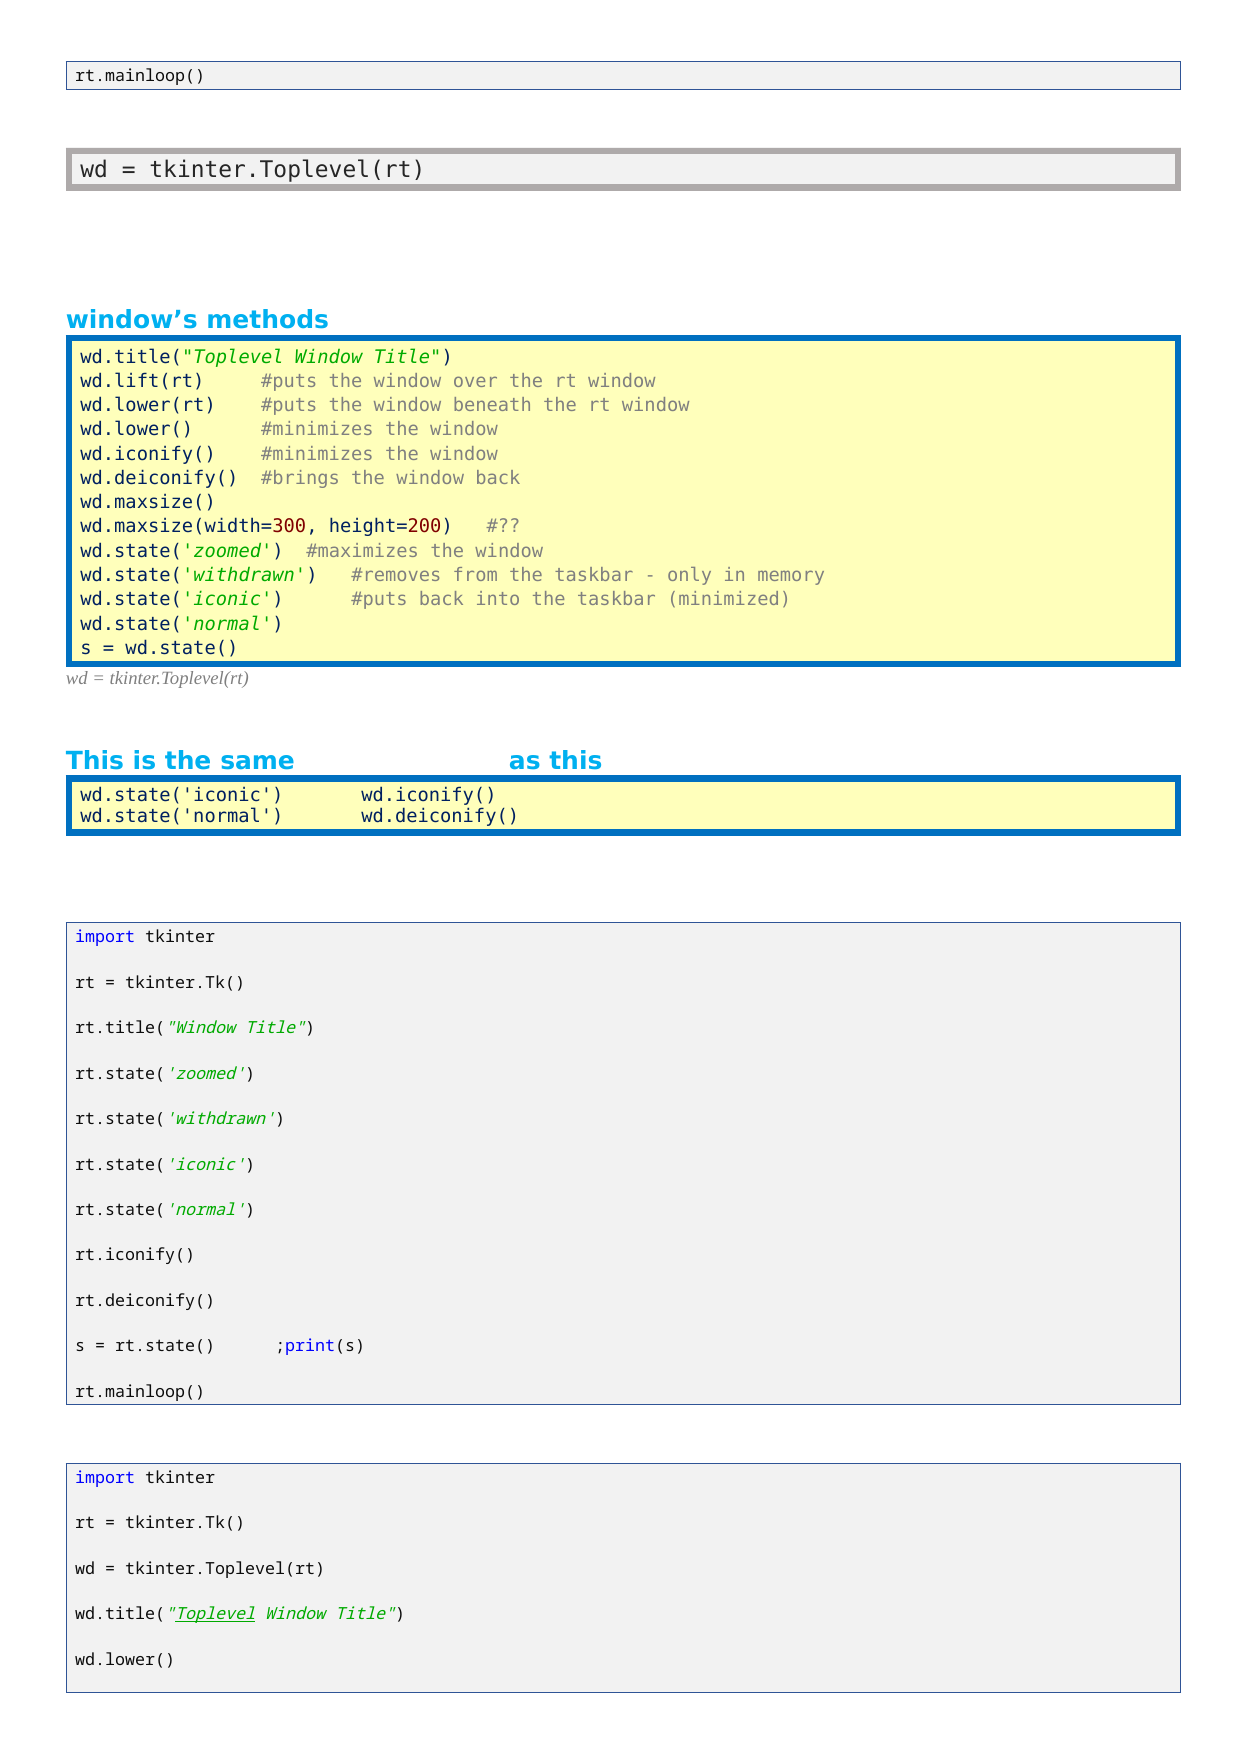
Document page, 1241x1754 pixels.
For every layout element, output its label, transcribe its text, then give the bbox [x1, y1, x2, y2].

title window’s methods [66, 306, 1181, 335]
text rt.state('normal') [67, 1194, 1180, 1217]
text import tkinter [67, 1464, 1180, 1485]
text wd = tkinter.Toplevel(rt) [67, 1553, 1180, 1576]
text rt.title("Window Title") [67, 1013, 1180, 1036]
text wd.lower() [67, 1644, 1180, 1667]
text import tkinter [67, 923, 1180, 945]
text wd.lower(rt) #puts the window beneath the rt window [72, 386, 1175, 408]
text wd.state('normal') wd.deiconify() [72, 797, 1175, 829]
text rt.mainloop() [67, 62, 1180, 89]
text wd.lower() #minimizes the window [72, 410, 1175, 432]
text s = rt.state() ;print(s) [67, 1331, 1180, 1353]
text wd.title("Toplevel Window Title") [72, 341, 1175, 359]
text rt.iconify() [67, 1240, 1180, 1263]
text wd.deiconify() #brings the window back [72, 459, 1175, 481]
text wd.state('withdrawn') #removes from the taskbar - only in memory [72, 556, 1175, 578]
text wd = tkinter.Toplevel(rt) [66, 667, 1181, 689]
text wd.maxsize() [72, 483, 1175, 505]
text rt = tkinter.Tk() [67, 967, 1180, 990]
text rt.state('zoomed') [67, 1058, 1180, 1081]
text wd = tkinter.Toplevel(rt) [72, 154, 1175, 184]
text rt.deiconify() [67, 1285, 1180, 1308]
text rt.state('withdrawn') [67, 1104, 1180, 1126]
text rt.state('iconic') [67, 1149, 1180, 1172]
text wd.iconify() #minimizes the window [72, 434, 1175, 456]
text rt = tkinter.Tk() [67, 1508, 1180, 1531]
text wd.state('normal') [72, 604, 1175, 626]
text rt.mainloop() [67, 1376, 1180, 1404]
text wd.state('iconic') #puts back into the taskbar (minimized) [72, 580, 1175, 602]
text wd.lift(rt) #puts the window over the rt window [72, 362, 1175, 383]
text wd.state('iconic') wd.iconify() [72, 782, 1175, 797]
title This is the same as this [66, 746, 1181, 775]
text wd.state('zoomed') #maximizes the window [72, 531, 1175, 553]
text wd.maxsize(width=300, height=200) #?? [72, 507, 1175, 529]
text s = wd.state() [72, 628, 1175, 661]
text wd.title("Toplevel Window Title") [67, 1599, 1180, 1622]
